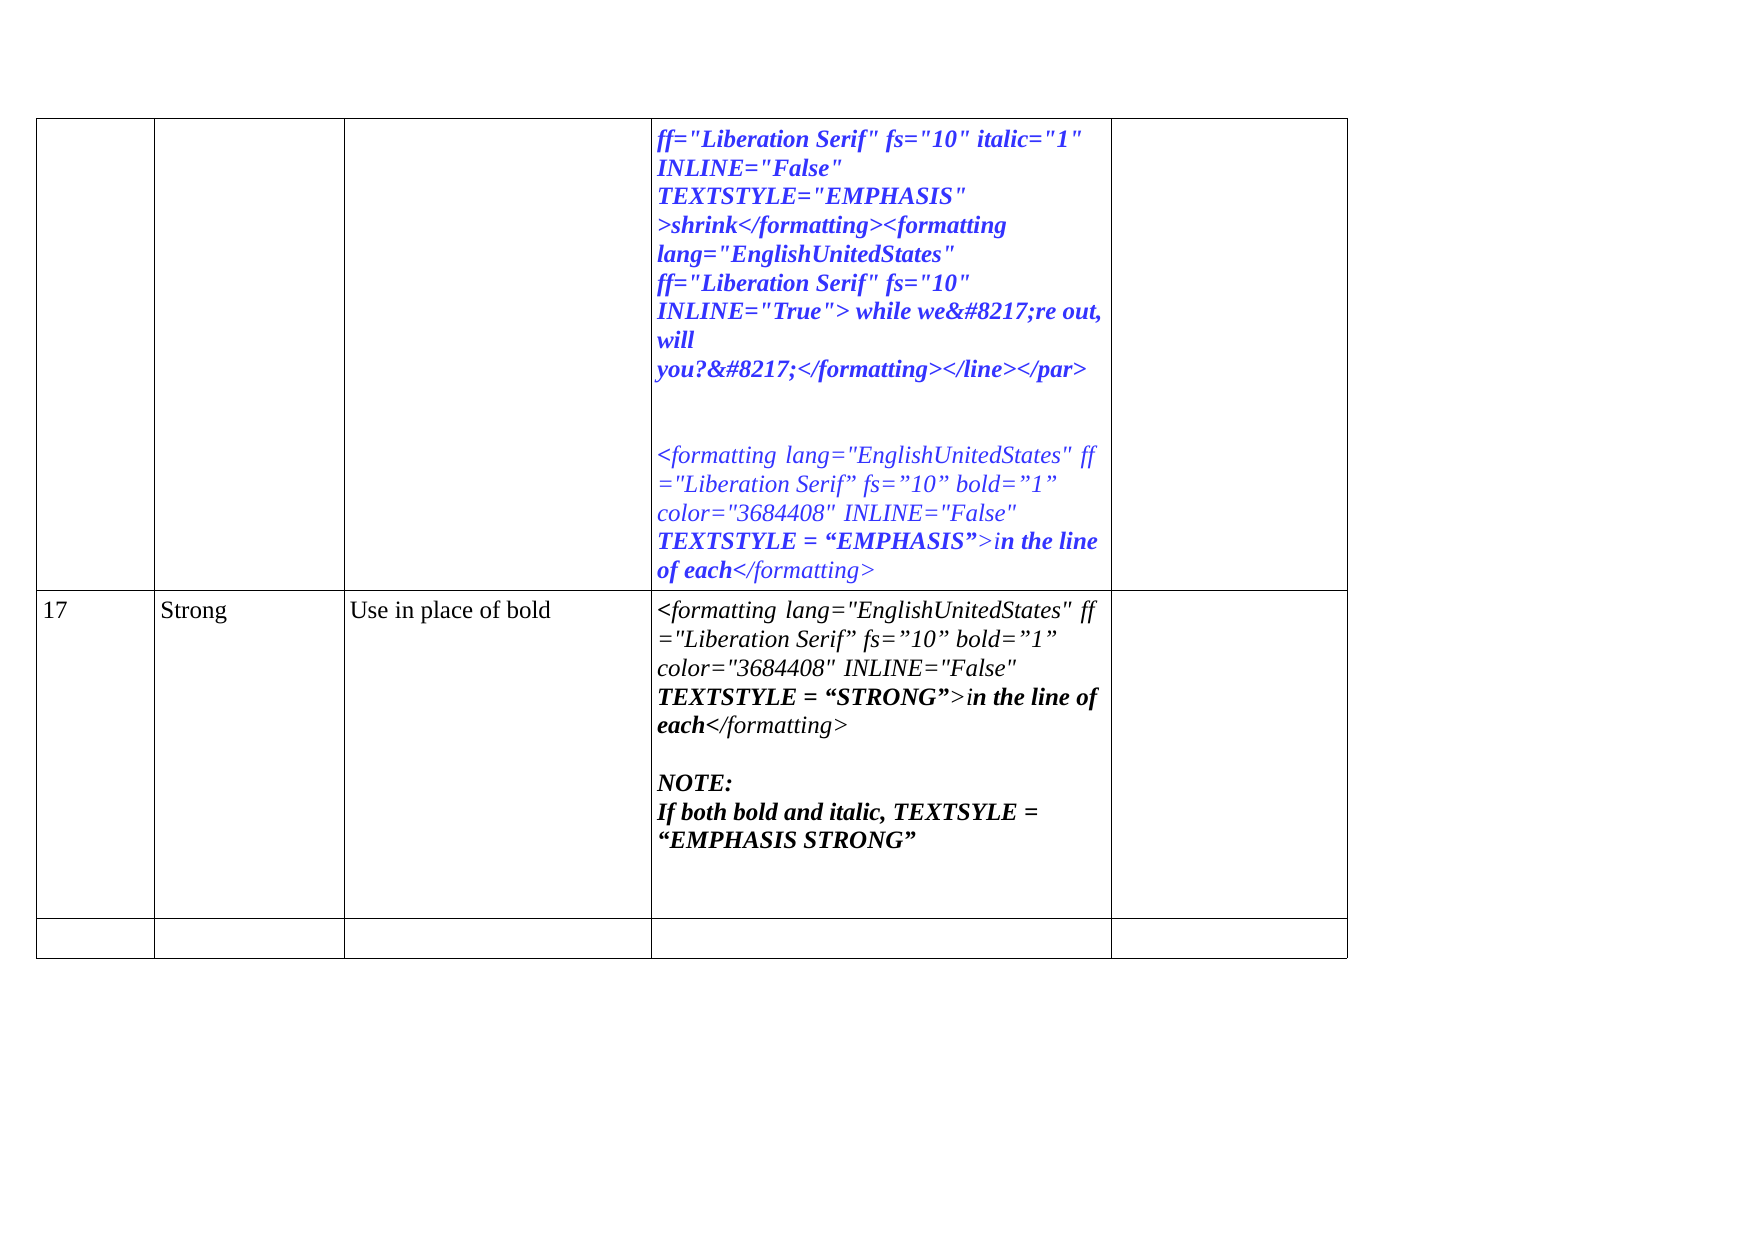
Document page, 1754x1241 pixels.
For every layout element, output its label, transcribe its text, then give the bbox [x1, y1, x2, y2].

table_cell [345, 919, 651, 958]
table_cell [155, 919, 344, 958]
table_cell [1112, 591, 1347, 917]
table_cell [37, 119, 154, 590]
table_cell Use in place of bold [345, 591, 651, 917]
table_cell [155, 119, 344, 590]
table_cell [37, 919, 154, 958]
table_cell [345, 119, 651, 590]
table_cell [652, 919, 1111, 958]
table_cell Strong [155, 591, 344, 917]
table_cell <formatting lang="EnglishUnitedStates" ff="Liberation Serif” fs=”10” bold=”1” color="3684408" INLINE="False" TEXTSTYLE = “STRONG”>in the line of each</formatting> NOTE: If both bold and italic, TEXTSYLE = “EMPHASIS STRONG” [652, 591, 1111, 917]
table_cell [1112, 919, 1347, 958]
table_cell [1112, 119, 1347, 590]
table_cell 17 [37, 591, 154, 917]
table_cell ff="Liberation Serif" fs="10" italic="1" INLINE="False" TEXTSTYLE="EMPHASIS" >shrink</formatting><formatting lang="EnglishUnitedStates" ff="Liberation Serif" fs="10" INLINE="True"> while we&#8217;re out, will you?&#8217;</formatting></line></par> <formatting lang="EnglishUnitedStates" ff="Liberation Serif” fs=”10” bold=”1” color="3684408" INLINE="False" TEXTSTYLE = “EMPHASIS”>in the line of each</formatting> [652, 119, 1111, 590]
